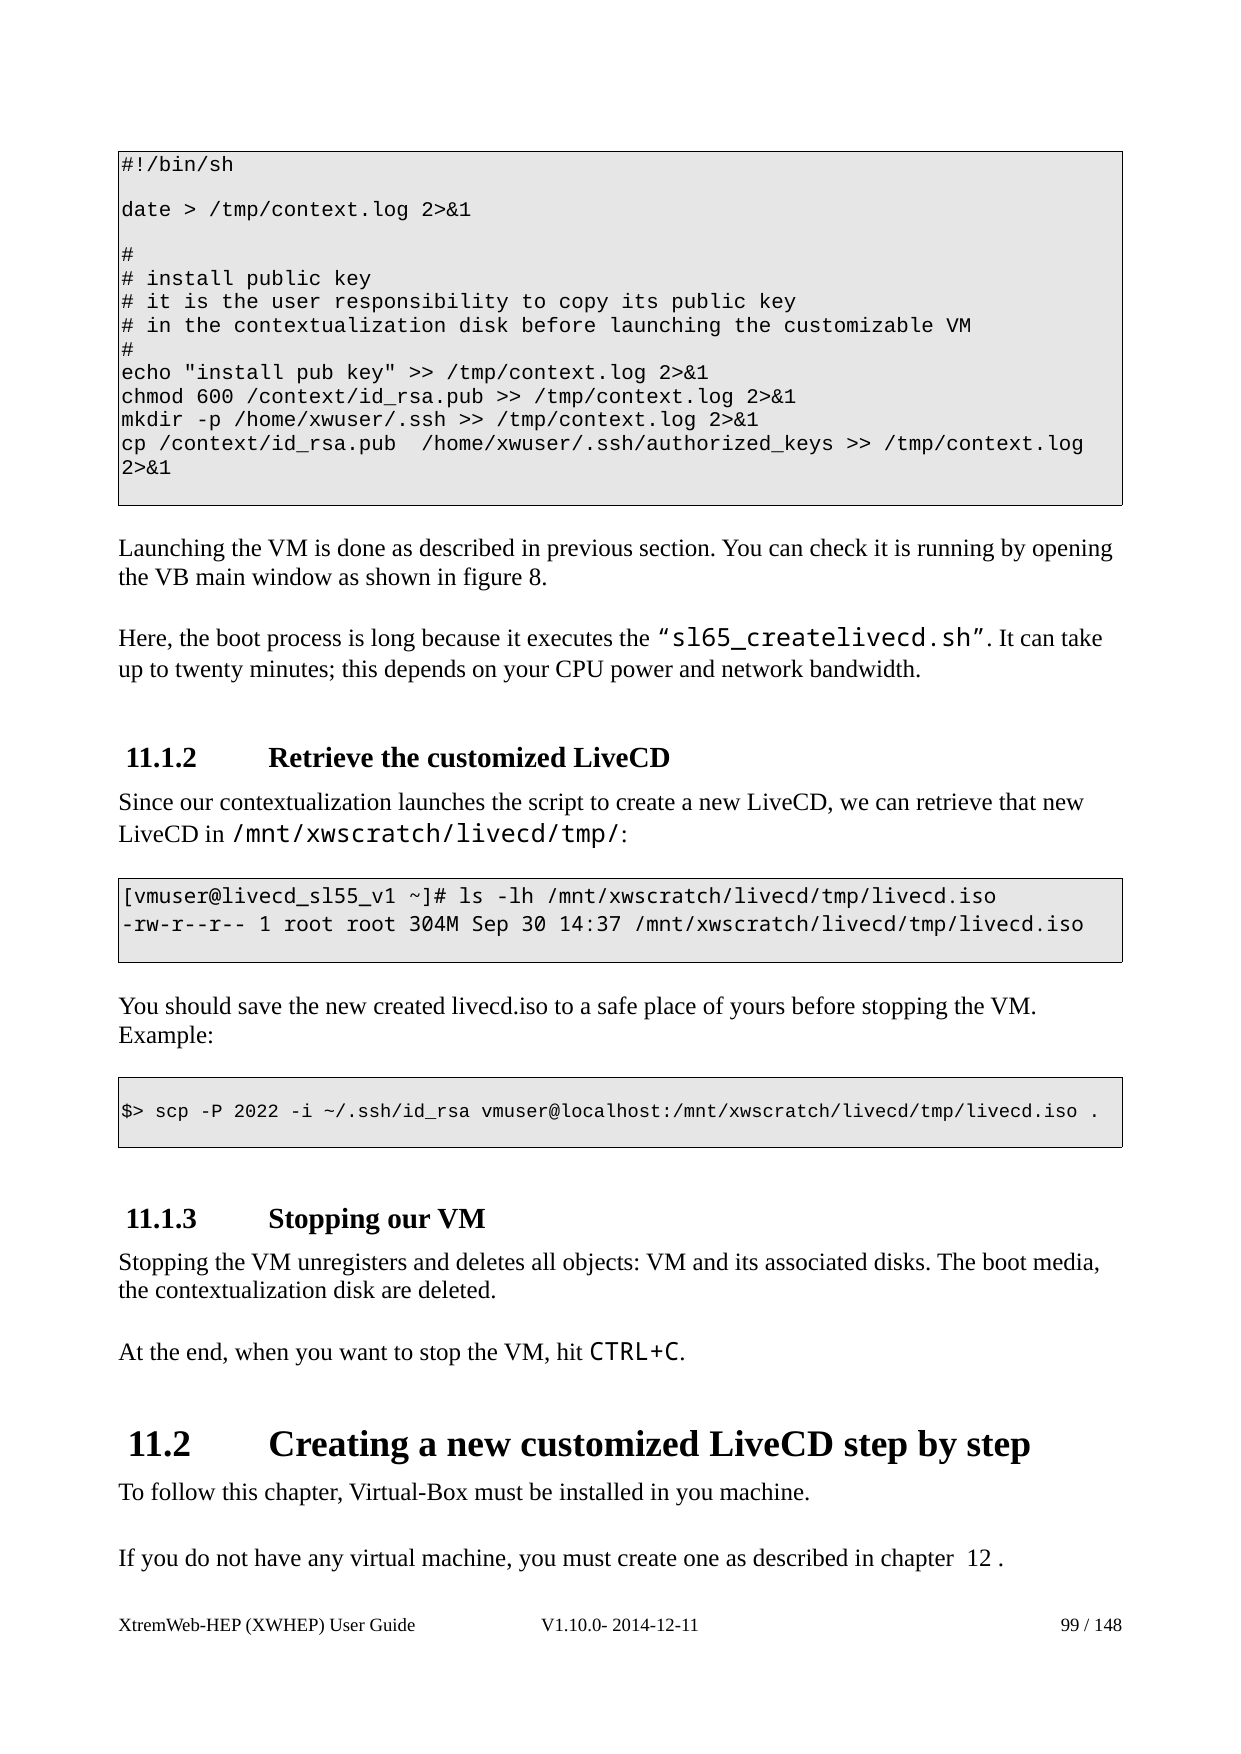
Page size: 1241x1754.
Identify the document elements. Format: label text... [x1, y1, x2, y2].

text [vmuser@livecd_sl55_v1 ~]# ls -lh /mnt/xwscratch/livecd/tmp/livecd.iso [119, 879, 1122, 907]
subtitle Retrieve the customized LiveCD [118, 741, 1122, 774]
text # in the contextualization disk before launching the customizable VM [119, 312, 1122, 336]
text At the end, when you want to stop the VM, hit CTRL+C. [118, 1333, 1122, 1367]
text # install public key [119, 264, 1122, 288]
text Since our contextualization launches the script to create a new LiveCD, we can retrieve that new LiveCD in /mnt/xwscratch/livecd/tmp/: [118, 787, 1122, 849]
text To follow this chapter, Virtual-Box must be installed in you machine. [118, 1477, 1122, 1505]
text # it is the user responsibility to copy its public key [119, 288, 1122, 312]
text chmod 600 /context/id_rsa.pub >> /tmp/context.log 2>&1 [119, 383, 1122, 406]
subtitle Creating a new customized LiveCD step by step [118, 1421, 1122, 1464]
text date > /tmp/context.log 2>&1 [119, 196, 1122, 220]
text # [119, 241, 1122, 264]
text $> scp -P 2022 -i ~/.ssh/id_rsa vmuser@localhost:/mnt/xwscratch/livecd/tmp/livecd.iso . [119, 1098, 1122, 1120]
text echo "install pub key" >> /tmp/context.log 2>&1 [119, 359, 1122, 383]
text cp /context/id_rsa.pub /home/xwuser/.ssh/authorized_keys >> /tmp/context.log 2>&1 [119, 430, 1122, 477]
text Stopping the VM unregisters and deletes all objects: VM and its associated disks. The boot media, the contextualization disk are deleted. [118, 1247, 1122, 1304]
text mkdir -p /home/xwuser/.ssh >> /tmp/context.log 2>&1 [119, 406, 1122, 430]
subtitle Stopping our VM [118, 1201, 1122, 1234]
text You should save the new created livecd.iso to a safe place of yours before stopping the VM. [118, 991, 1122, 1020]
text If you do not have any virtual machine, you must create one as described in chapter 12. [118, 1543, 1122, 1571]
text Launching the VM is done as described in previous section. You can check it is running by opening the VB main window as shown in figure 8. [118, 533, 1122, 591]
text Here, the boot process is long because it executes the “sl65_createlivecd.sh”. It can take up to twenty minutes; this depends on your CPU power and network bandwidth. [118, 620, 1122, 682]
text -rw-r--r-- 1 root root 304M Sep 30 14:37 /mnt/xwscratch/livecd/tmp/livecd.iso [119, 907, 1122, 935]
text # [119, 336, 1122, 359]
text #!/bin/sh [119, 152, 1122, 175]
text Example: [118, 1020, 1122, 1048]
